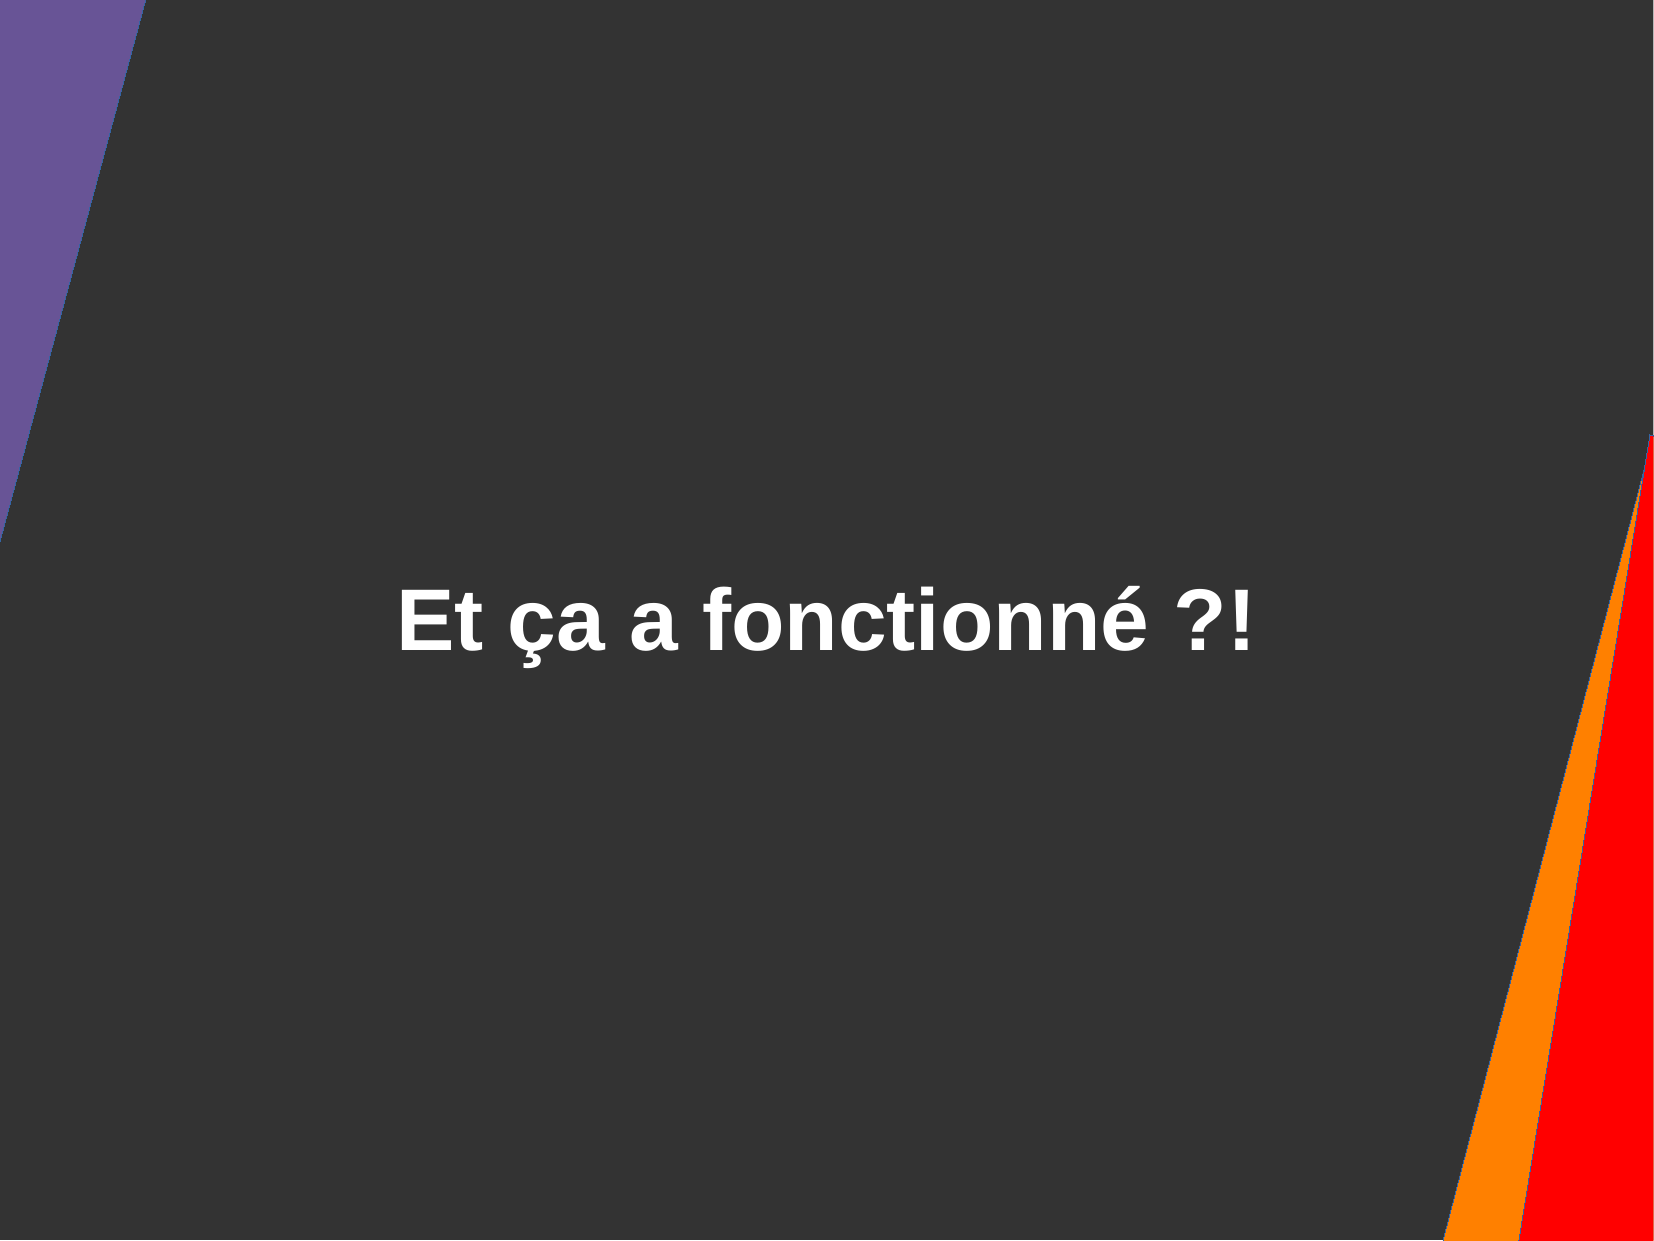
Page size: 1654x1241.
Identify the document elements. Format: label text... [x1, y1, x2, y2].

title Et ça a fonctionné ?! [31, 571, 1622, 702]
text_box [0, 0, 146, 542]
text_box [1442, 434, 1654, 1241]
